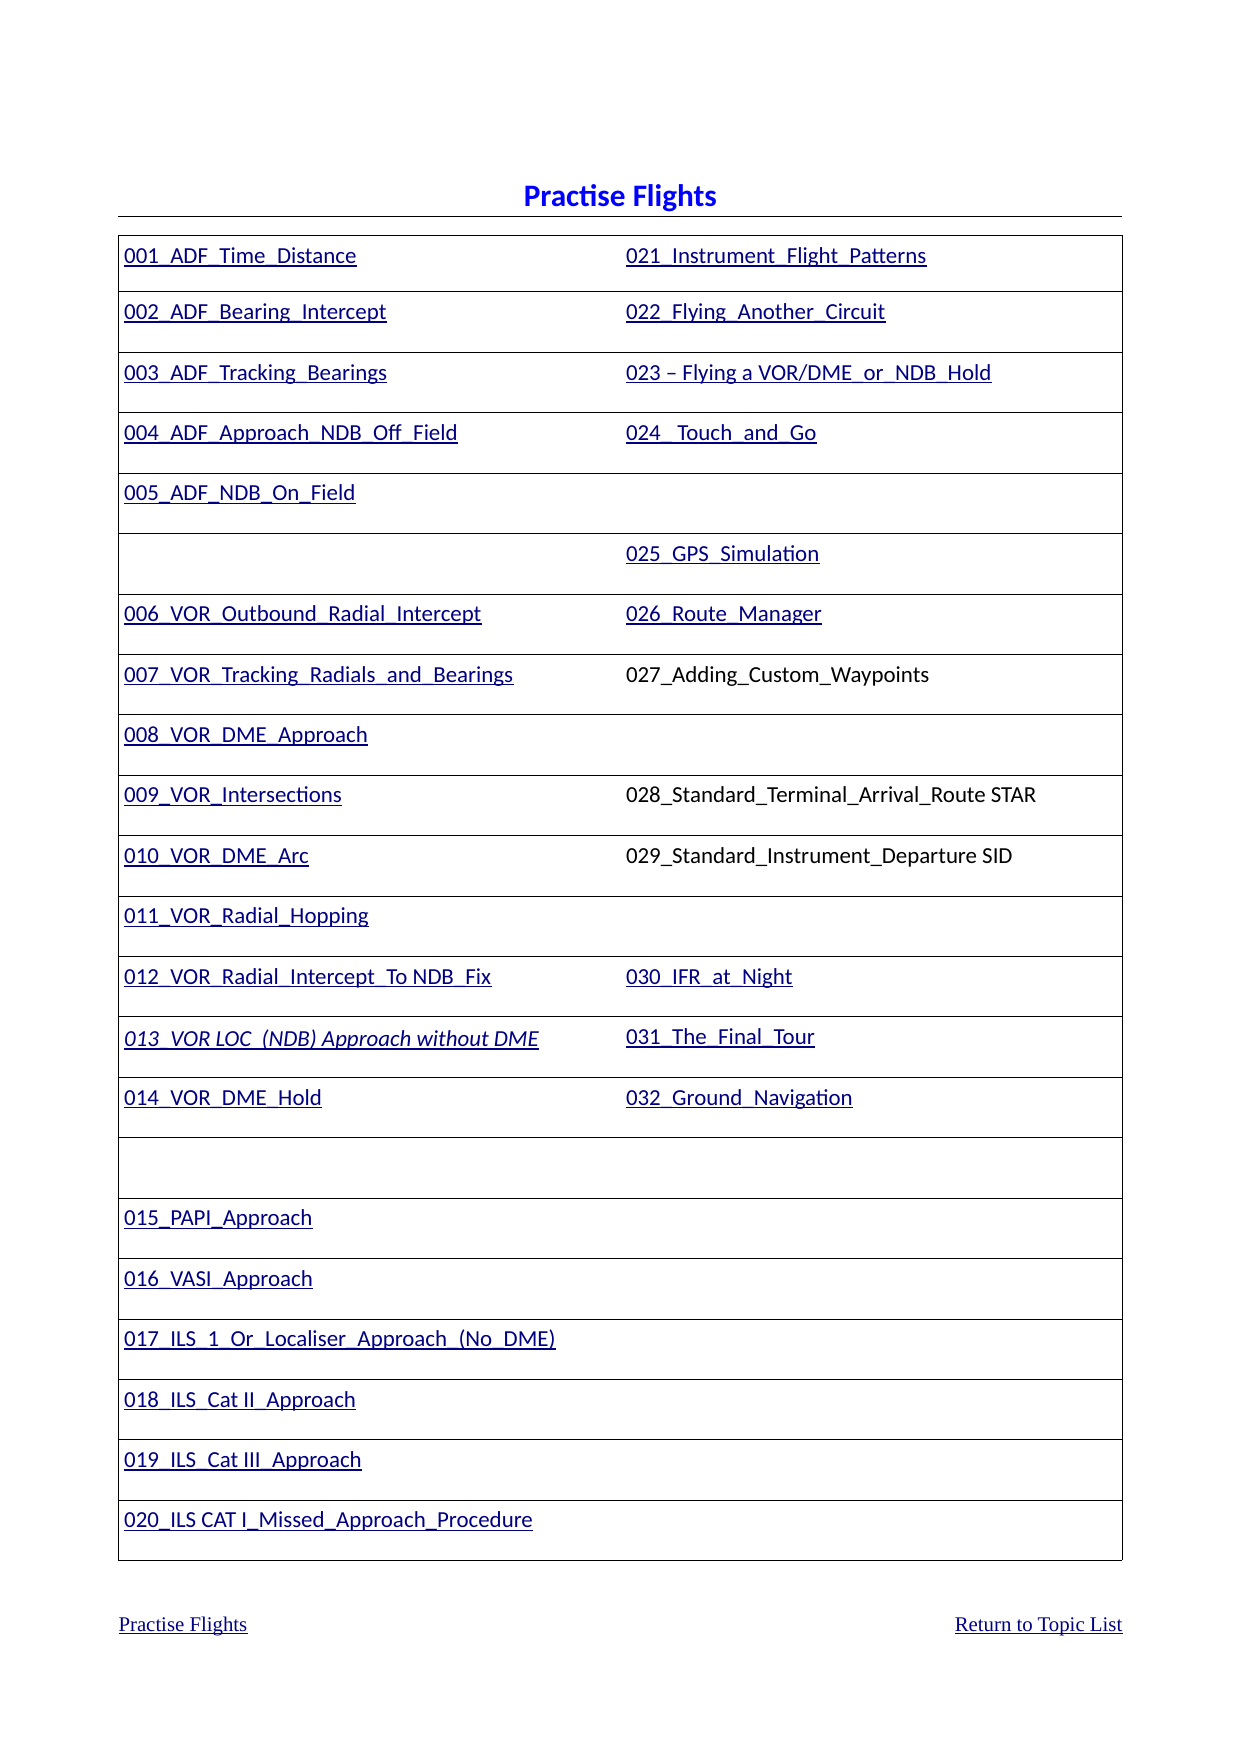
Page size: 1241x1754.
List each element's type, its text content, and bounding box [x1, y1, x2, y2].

table_cell 002_ADF_Bearing_Intercept [119, 292, 620, 352]
table_cell 015_PAPI_Approach [119, 1199, 620, 1258]
table_cell 018_ILS_Cat II_Approach [119, 1380, 620, 1439]
table_cell 024_ Touch_and_Go [620, 413, 1122, 473]
table_cell [620, 1501, 1122, 1560]
table_cell 016_VASI_Approach [119, 1259, 620, 1318]
table_header 001_ADF_Time_Distance [119, 236, 620, 291]
table_cell [620, 1440, 1122, 1500]
table_cell 026_Route_Manager [620, 595, 1122, 654]
table_cell [620, 1380, 1122, 1439]
table_cell 012_VOR_Radial_Intercept_To NDB_Fix [119, 957, 620, 1016]
table_cell 020_ILS CAT I_Missed_Approach_Procedure [119, 1501, 620, 1560]
table_cell [620, 715, 1122, 775]
table_cell 032_Ground_Navigation [620, 1078, 1122, 1137]
text Practise Flights [118, 176, 1122, 216]
table_cell 005_ADF_NDB_On_Field [119, 474, 620, 533]
table_cell 007_VOR_Tracking_Radials_and_Bearings [119, 655, 620, 714]
table_cell 006_VOR_Outbound_Radial_Intercept [119, 595, 620, 654]
table_cell 003_ADF_Tracking_Bearings [119, 353, 620, 412]
table_cell [620, 1199, 1122, 1258]
table_cell 008_VOR_DME_Approach [119, 715, 620, 775]
table_cell 028_Standard_Terminal_Arrival_Route STAR [620, 776, 1122, 835]
table_cell 014_VOR_DME_Hold [119, 1078, 620, 1137]
table_cell 019_ILS_Cat III_Approach [119, 1440, 620, 1500]
table_cell [620, 1138, 1122, 1198]
table_cell 011_VOR_Radial_Hopping [119, 897, 620, 956]
table_cell 004_ADF_Approach_NDB_Off_Field [119, 413, 620, 473]
table_cell 010_VOR_DME_Arc [119, 836, 620, 896]
table_cell [620, 474, 1122, 533]
table_cell [620, 1259, 1122, 1318]
table_cell 031_The_Final_Tour [620, 1017, 1122, 1077]
table_cell [119, 534, 620, 593]
table_cell 027_Adding_Custom_Waypoints [620, 655, 1122, 714]
table_cell [620, 897, 1122, 956]
table_cell [119, 1138, 620, 1198]
table_cell 023 – Flying a VOR/DME_or_NDB_Hold [620, 353, 1122, 412]
table_cell 017_ILS_1_Or_Localiser_Approach_(No_DME) [119, 1320, 620, 1379]
table_cell 013_VOR LOC (NDB) Approach without DME [119, 1017, 620, 1077]
table_cell 009_VOR_Intersections [119, 776, 620, 835]
table_cell 025_GPS_Simulation [620, 534, 1122, 593]
table_cell [620, 1320, 1122, 1379]
table_cell 022_Flying_Another_Circuit [620, 292, 1122, 352]
table_header 021_Instrument_Flight_Patterns [620, 236, 1122, 291]
table_cell 030_IFR_at_Night [620, 957, 1122, 1016]
table_cell 029_Standard_Instrument_Departure SID [620, 836, 1122, 896]
